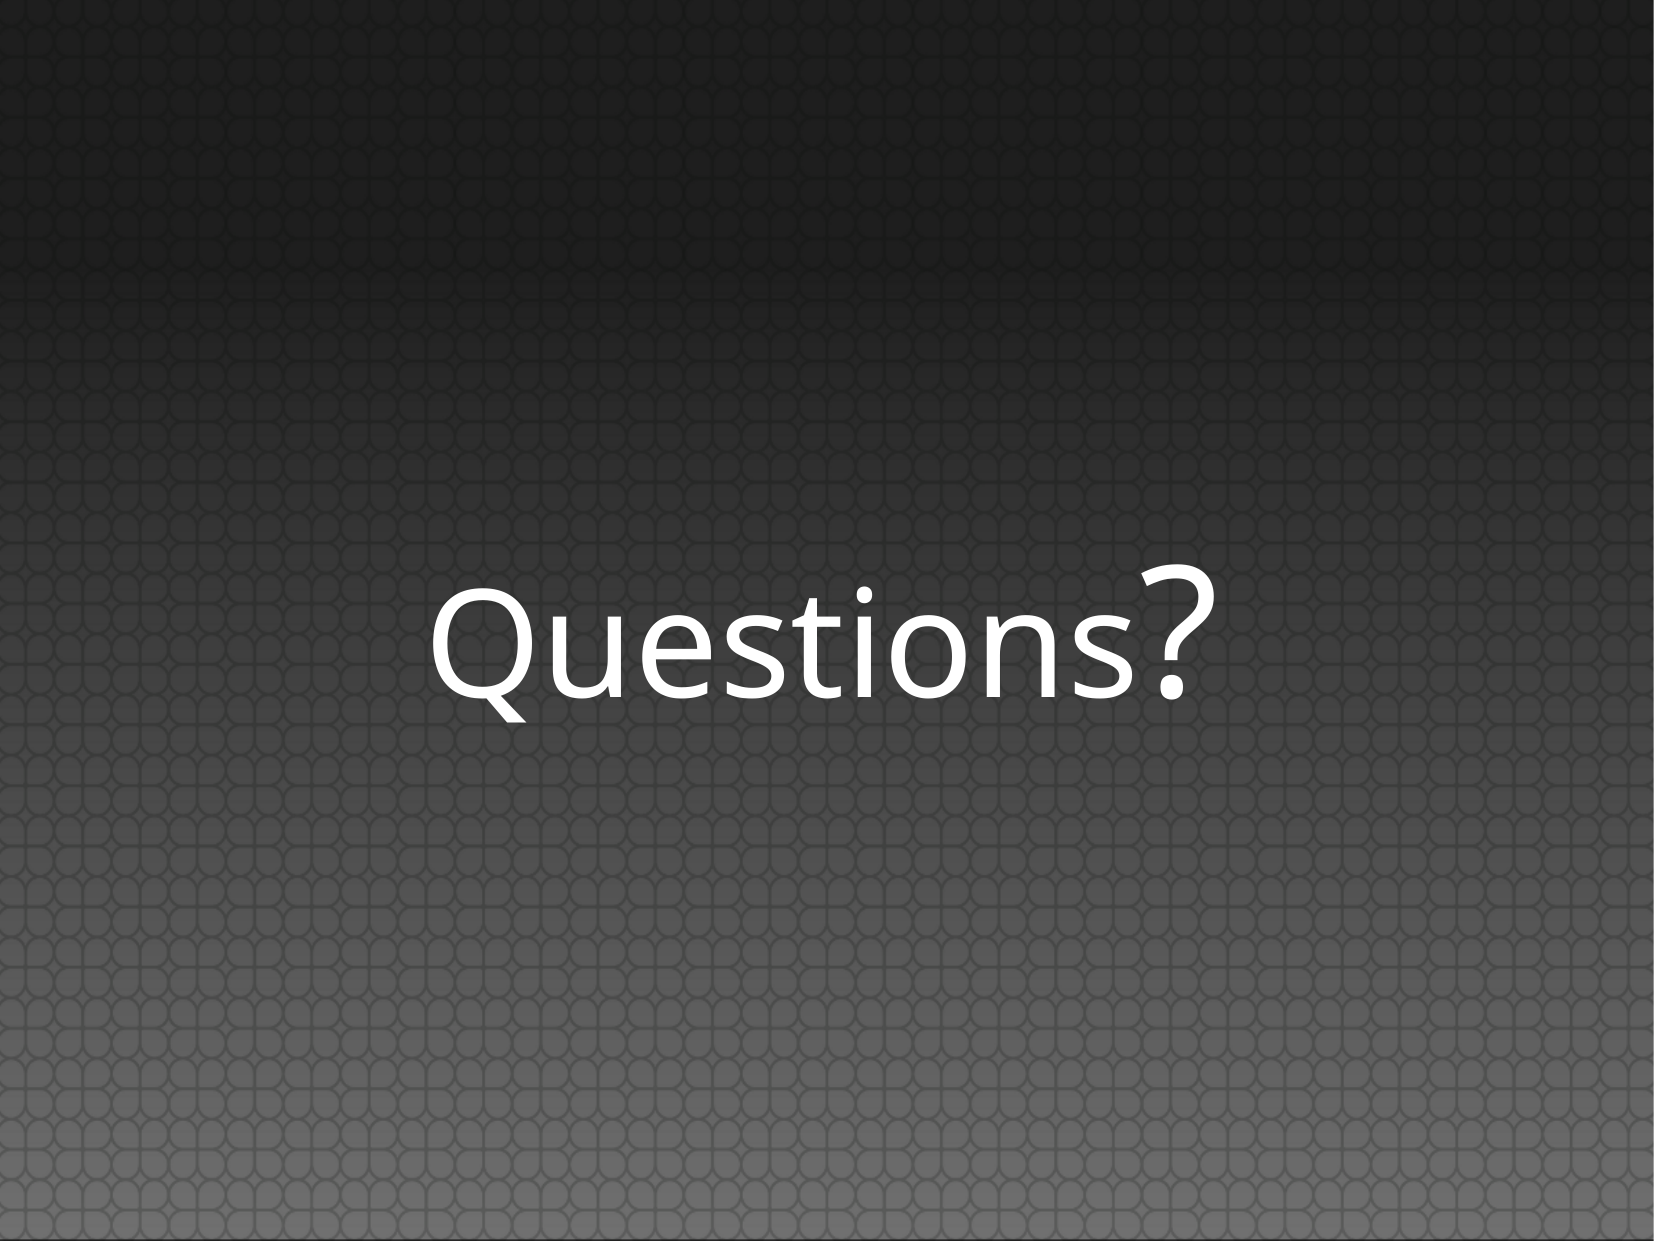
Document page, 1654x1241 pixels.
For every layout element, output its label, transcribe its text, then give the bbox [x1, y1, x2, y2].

picture [0, 0, 1654, 1241]
title Questions? [34, 523, 1610, 729]
